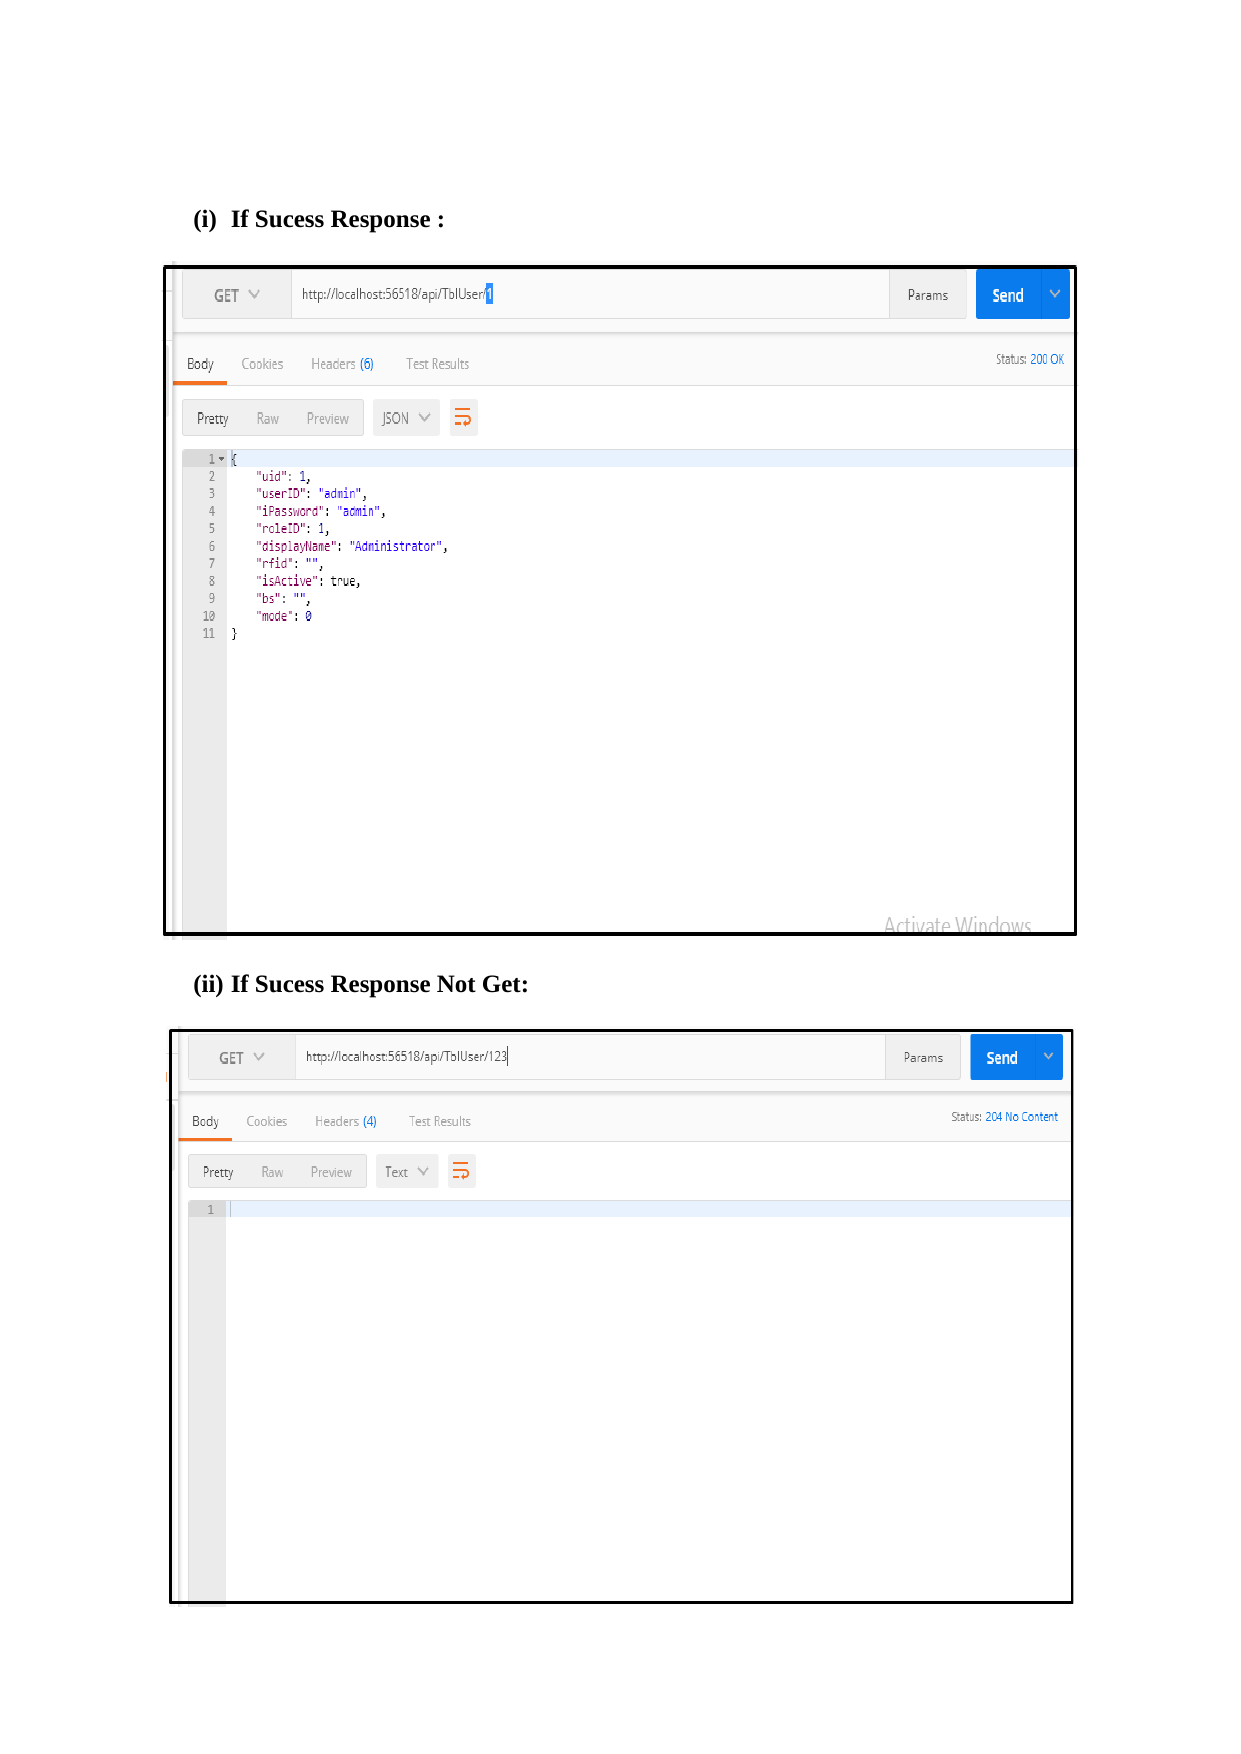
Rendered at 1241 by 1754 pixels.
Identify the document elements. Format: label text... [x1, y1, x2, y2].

list If Sucess Response Not Get: [193, 969, 1122, 997]
picture [166, 1026, 1074, 1607]
list If Sucess Response : [193, 204, 1122, 233]
picture [161, 261, 1079, 940]
